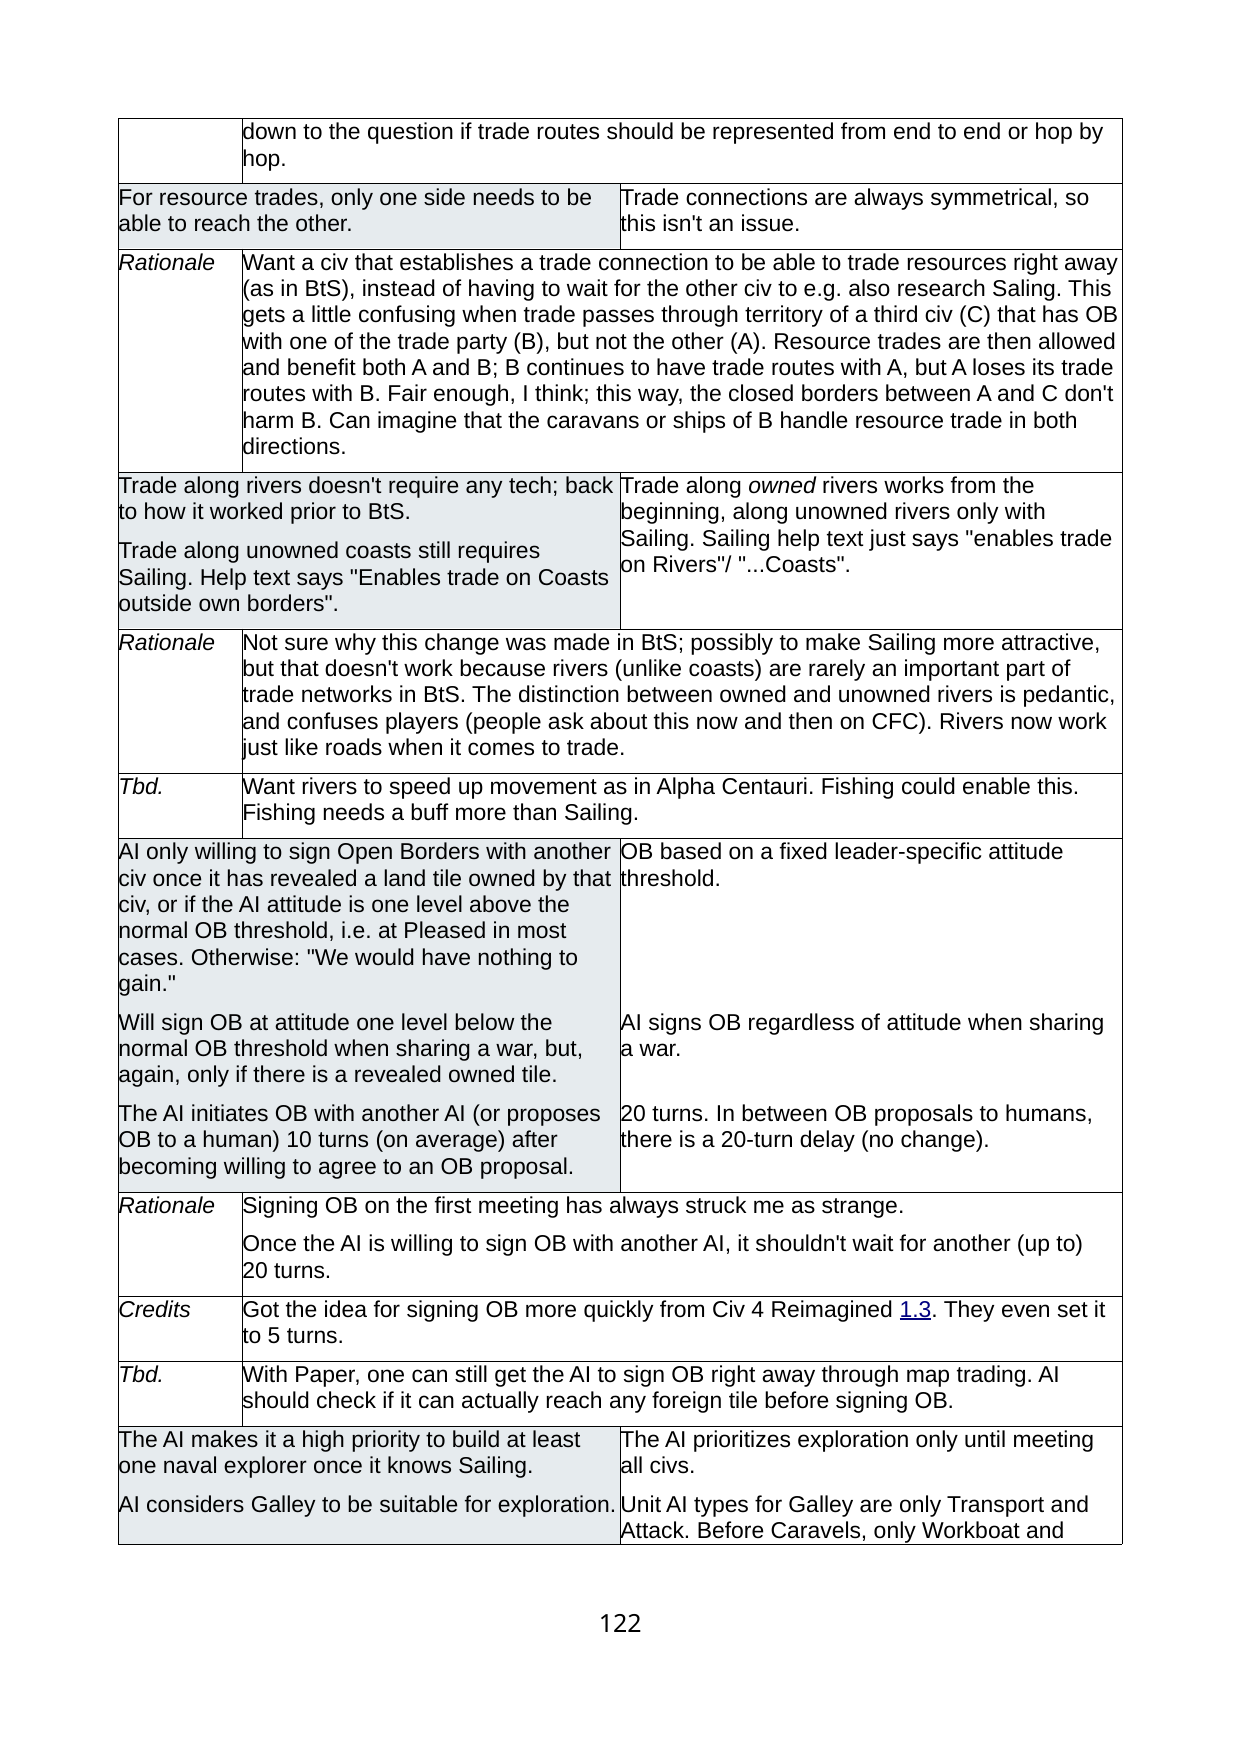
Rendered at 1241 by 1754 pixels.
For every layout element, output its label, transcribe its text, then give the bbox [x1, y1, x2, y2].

table_cell down to the question if trade routes should be represented from end to end or hop by hop. [243, 119, 1122, 183]
table_cell The AI prioritizes exploration only until meeting all civs. Unit AI types for Galley are only Transport and Attack. Before Caravels, only Workboat and [621, 1427, 1122, 1544]
table_cell For resource trades, only one side needs to be able to reach the other. [119, 184, 620, 248]
table_cell Credits [119, 1297, 242, 1361]
table_cell Rationale [119, 1193, 242, 1296]
table_cell [119, 119, 242, 183]
table_cell Tbd. [119, 1362, 242, 1426]
table_cell Want a civ that establishes a trade connection to be able to trade resources right away (as in BtS), instead of having to wait for the other civ to e.g. also research Saling. This gets a little confusing when trade passes through territory of a third civ (C) that has OB with one of the trade party (B), but not the other (A). Resource trades are then allowed and benefit both A and B; B continues to have trade routes with A, but A loses its trade routes with B. Fair enough, I think; this way, the closed borders between A and C don't harm B. Can imagine that the caravans or ships of B handle resource trade in both directions. [243, 250, 1122, 472]
table_cell With Paper, one can still get the AI to sign OB right away through map trading. AI should check if it can actually reach any foreign tile before signing OB. [243, 1362, 1122, 1426]
table_cell Got the idea for signing OB more quickly from Civ 4 Reimagined 1.3. They even set it to 5 turns. [243, 1297, 1122, 1361]
table_cell Rationale [119, 250, 242, 472]
table_cell The AI makes it a high priority to build at least one naval explorer once it knows Sailing. AI considers Galley to be suitable for exploration. [119, 1427, 620, 1544]
table_cell Trade along owned rivers works from the beginning, along unowned rivers only with Sailing. Sailing help text just says "enables trade on Rivers"/ "...Coasts". [621, 473, 1122, 628]
table_cell Want rivers to speed up movement as in Alpha Centauri. Fishing could enable this. Fishing needs a buff more than Sailing. [243, 774, 1122, 838]
table_cell Trade along rivers doesn't require any tech; back to how it worked prior to BtS. Trade along unowned coasts still requires Sailing. Help text says "Enables trade on Coasts outside own borders". [119, 473, 620, 628]
table_cell AI only willing to sign Open Borders with another civ once it has revealed a land tile owned by that civ, or if the AI attitude is one level above the normal OB threshold, i.e. at Pleased in most cases. Otherwise: "We would have nothing to gain." Will sign OB at attitude one level below the normal OB threshold when sharing a war, but, again, only if there is a revealed owned tile. The AI initiates OB with another AI (or proposes OB to a human) 10 turns (on average) after becoming willing to agree to an OB proposal. [119, 839, 620, 1192]
table_cell Trade connections are always symmetrical, so this isn't an issue. [621, 184, 1122, 248]
table_cell Tbd. [119, 774, 242, 838]
table_cell Signing OB on the first meeting has always struck me as strange. Once the AI is willing to sign OB with another AI, it shouldn't wait for another (up to) 20 turns. [243, 1193, 1122, 1296]
table_cell OB based on a fixed leader-specific attitude threshold. AI signs OB regardless of attitude when sharing a war. 20 turns. In between OB proposals to humans, there is a 20-turn delay (no change). [621, 839, 1122, 1192]
table_cell Not sure why this change was made in BtS; possibly to make Sailing more attractive, but that doesn't work because rivers (unlike coasts) are rarely an important part of trade networks in BtS. The distinction between owned and unowned rivers is pedantic, and confuses players (people ask about this now and then on CFC). Rivers now work just like roads when it comes to trade. [243, 630, 1122, 773]
table_cell Rationale [119, 630, 242, 773]
